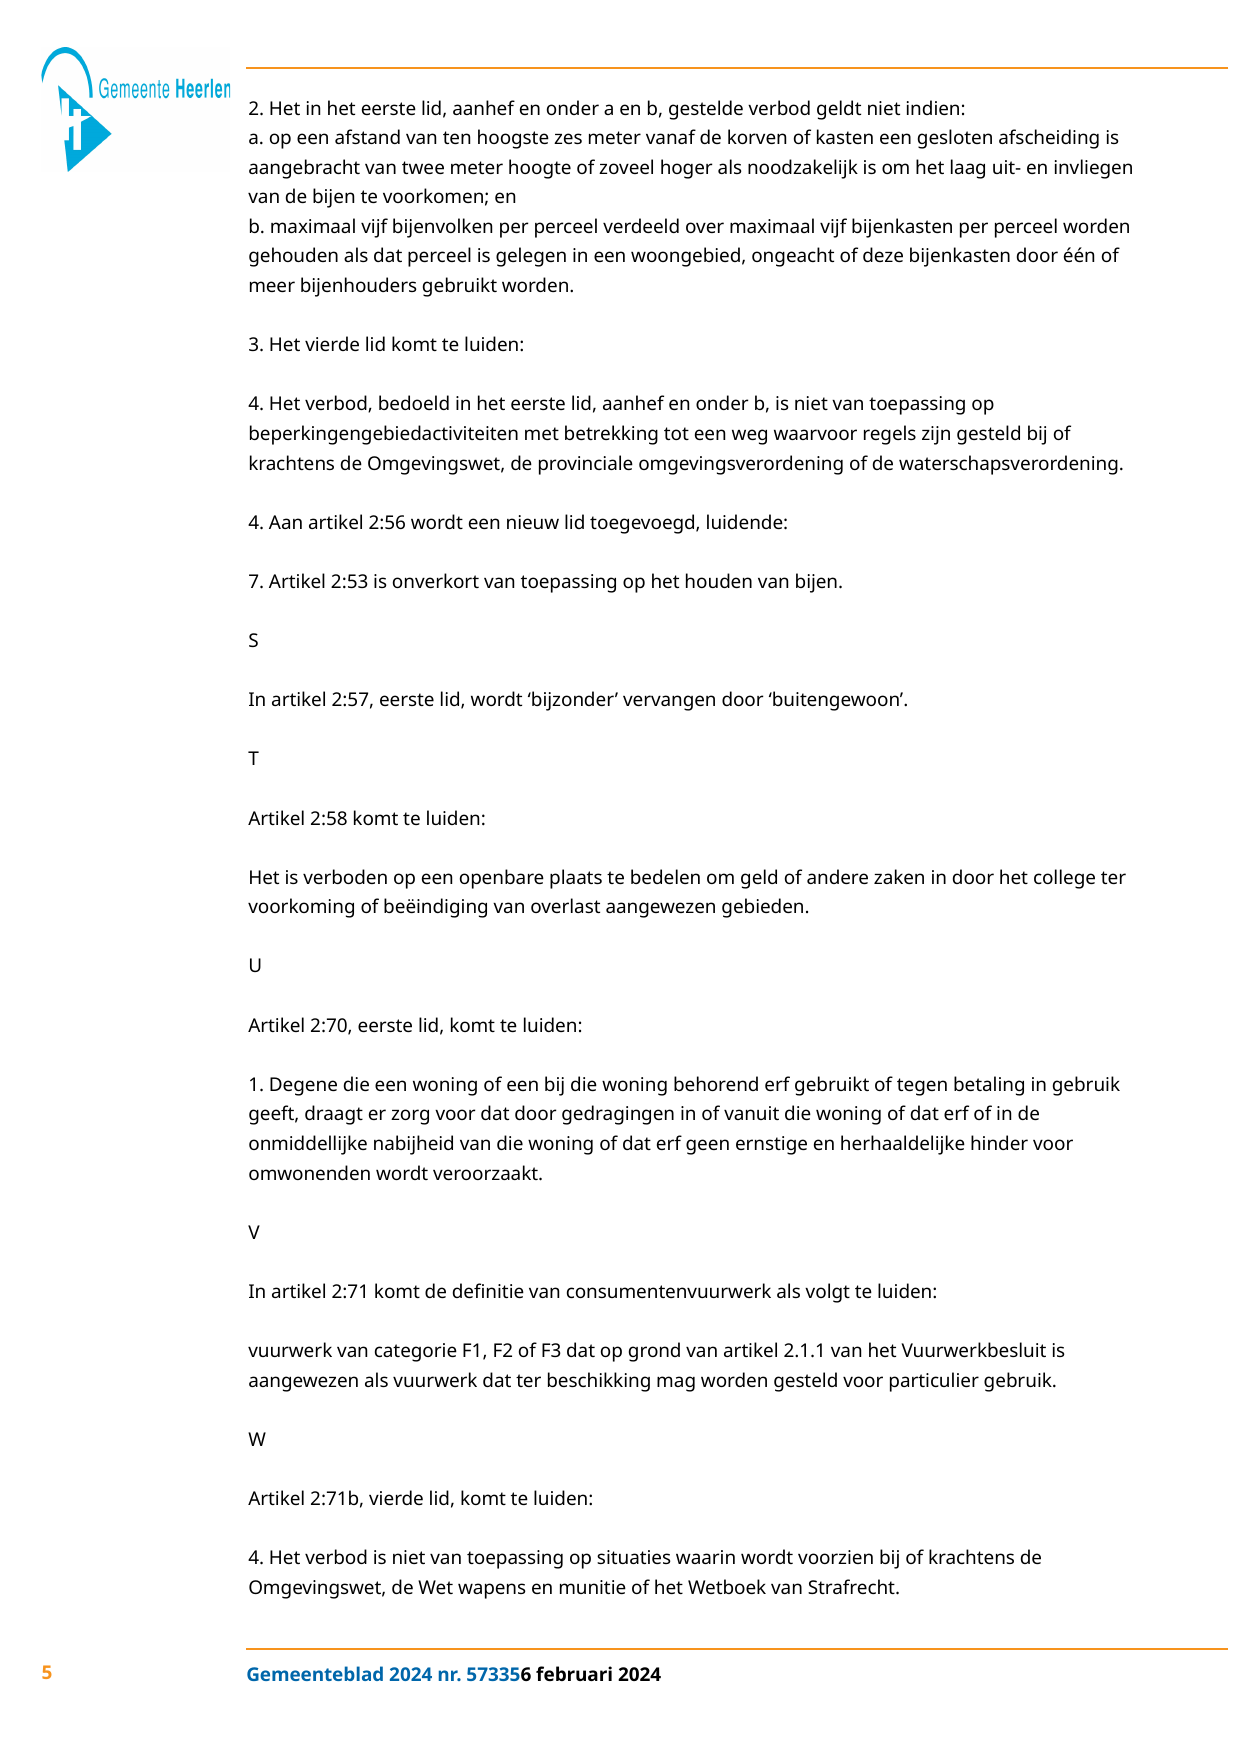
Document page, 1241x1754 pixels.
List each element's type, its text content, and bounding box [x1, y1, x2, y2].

text Het is verboden op een openbare plaats te bedelen om geld of andere zaken in door het college ter voorkoming of beëindiging van overlast aangewezen gebieden. [248, 864, 1152, 919]
text vuurwerk van categorie F1, F2 of F3 dat op grond van artikel 2.1.1 van het Vuurwerkbesluit is aangewezen als vuurwerk dat ter beschikking mag worden gesteld voor particulier gebruik. [248, 1337, 1152, 1393]
text Artikel 2:71b, vierde lid, komt te luiden: [248, 1485, 1152, 1511]
text 1. Degene die een woning of een bij die woning behorend erf gebruikt of tegen betaling in gebruik geeft, draagt er zorg voor dat door gedragingen in of vanuit die woning of dat erf of in de onmiddellijke nabijheid van die woning of dat erf geen ernstige en herhaaldelijke hinder voor omwonenden wordt veroorzaakt. [248, 1071, 1152, 1186]
text U [248, 953, 1152, 978]
text Artikel 2:70, eerste lid, komt te luiden: [248, 1012, 1152, 1038]
text V [248, 1219, 1152, 1245]
text In artikel 2:71 komt de definitie van consumentenvuurwerk als volgt te luiden: [248, 1278, 1152, 1304]
text 4. Het verbod is niet van toepassing op situaties waarin wordt voorzien bij of krachtens de Omgevingswet, de Wet wapens en munitie of het Wetboek van Strafrecht. [248, 1544, 1152, 1600]
text Artikel 2:58 komt te luiden: [248, 805, 1152, 831]
text a. op een afstand van ten hoogste zes meter vanaf de korven of kasten een gesloten afscheiding is aangebracht van twee meter hoogte of zoveel hoger als noodzakelijk is om het laag uit- en invliegen van de bijen te voorkomen; en [248, 124, 1152, 209]
text In artikel 2:57, eerste lid, wordt ‘bijzonder’ vervangen door ‘buitengewoon’. [248, 686, 1152, 712]
text T [248, 746, 1152, 771]
picture [41, 47, 59, 70]
text 4. Het verbod, bedoeld in het eerste lid, aanhef en onder b, is niet van toepassing op beperkingengebiedactiviteiten met betrekking tot een weg waarvoor regels zijn gesteld bij of krachtens de Omgevingswet, de provinciale omgevingsverordening of de waterschapsverordening. [248, 391, 1152, 476]
text 3. Het vierde lid komt te luiden: [248, 331, 1152, 357]
picture [41, 47, 231, 172]
text W [248, 1426, 1152, 1452]
text b. maximaal vijf bijenvolken per perceel verdeeld over maximaal vijf bijenkasten per perceel worden gehouden als dat perceel is gelegen in een woongebied, ongeacht of deze bijenkasten door één of meer bijenhouders gebruikt worden. [248, 213, 1152, 298]
text 7. Artikel 2:53 is onverkort van toepassing op het houden van bijen. [248, 568, 1152, 594]
text S [248, 627, 1152, 653]
text 4. Aan artikel 2:56 wordt een nieuw lid toegevoegd, luidende: [248, 509, 1152, 535]
text 2. Het in het eerste lid, aanhef en onder a en b, gestelde verbod geldt niet indien: [248, 95, 1152, 121]
